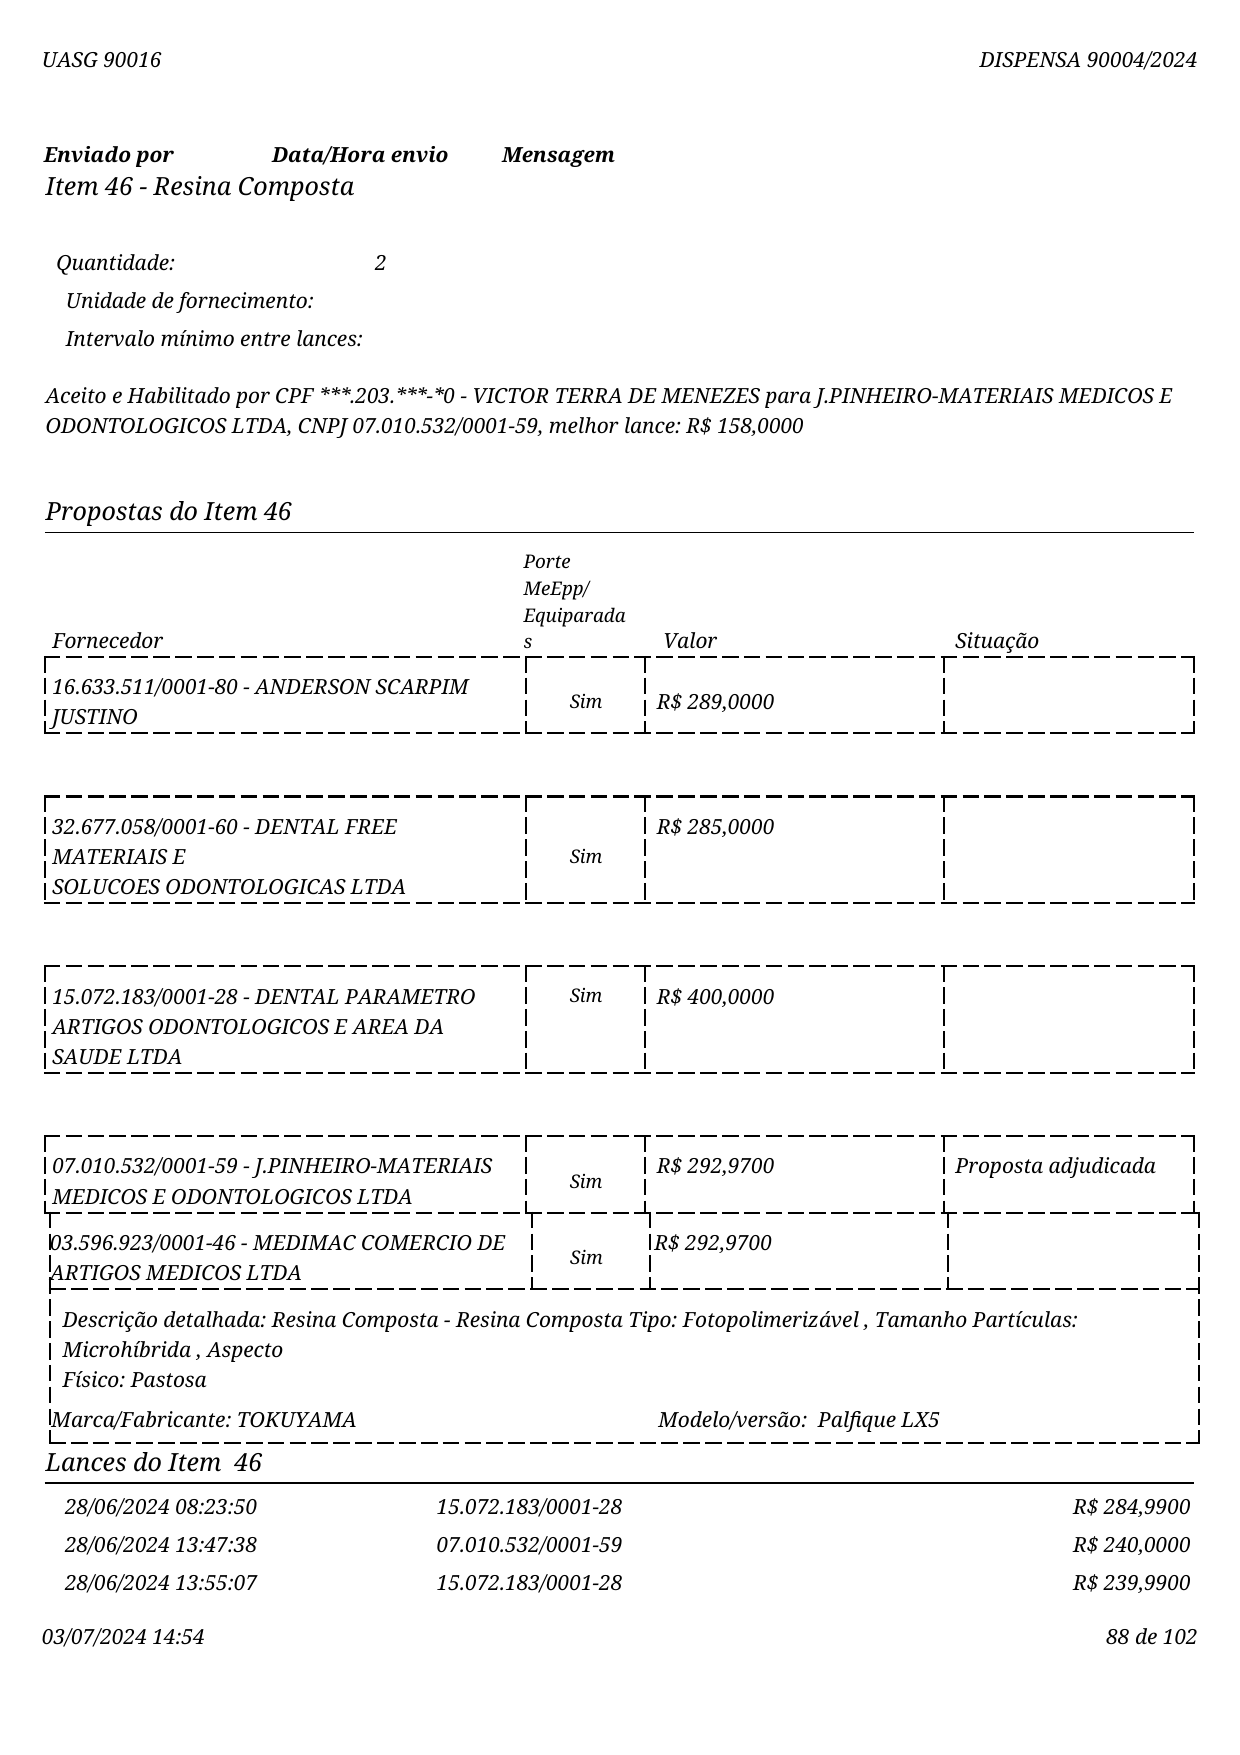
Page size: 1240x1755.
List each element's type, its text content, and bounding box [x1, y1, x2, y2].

table_cell R$ 240,0000 [1073, 1522, 1194, 1560]
text ODONTOLOGICOS LTDA, CNPJ 07.010.532/0001-59, melhor lance: R$ 158,0000 [45, 412, 1200, 440]
table_cell R$ 289,0000 [645, 656, 944, 732]
table_header [1194, 1482, 1199, 1522]
table_cell R$ 292,9700 [650, 1212, 948, 1288]
text Item 46 - Resina Composta [45, 168, 1200, 202]
table_cell [526, 1072, 645, 1135]
table_header R$ 284,9900 [1073, 1484, 1194, 1522]
table_cell [944, 1072, 1193, 1135]
text Propostas do Item 46 [45, 494, 1200, 528]
table_cell [1194, 732, 1199, 795]
table_cell [1194, 965, 1199, 1072]
table_cell Proposta adjudicada [944, 1135, 1193, 1212]
table_cell Sim [526, 965, 645, 1072]
table_cell [1194, 1522, 1199, 1560]
table_cell R$ 285,0000 [645, 795, 944, 902]
table_cell R$ 400,0000 [645, 965, 944, 1072]
table_header Valor [645, 533, 944, 656]
table_cell [526, 902, 645, 965]
table_header Fornecedor [45, 533, 526, 656]
table_cell 16.633.511/0001-80 - ANDERSON SCARPIM JUSTINO [45, 656, 526, 732]
table_cell [944, 902, 1193, 965]
table_cell [645, 902, 944, 965]
table_cell [1194, 902, 1199, 965]
table_cell [45, 1214, 50, 1288]
table_cell Sim [526, 1135, 645, 1212]
table_cell 32.677.058/0001-60 - DENTAL FREE MATERIAIS E SOLUCOES ODONTOLOGICAS LTDA [45, 795, 526, 902]
text Intervalo mínimo entre lances: [66, 324, 1200, 353]
table_cell 15.072.183/0001-28 [436, 1560, 1073, 1598]
table_cell Sim [526, 795, 645, 902]
table_cell Sim [526, 656, 645, 732]
table_cell [1194, 1135, 1199, 1212]
table_cell [948, 1212, 1199, 1288]
table_cell 15.072.183/0001-28 - DENTAL PARAMETRO ARTIGOS ODONTOLOGICOS E AREA DA SAUDE LTDA [45, 965, 526, 1072]
table_cell Sim [532, 1212, 650, 1288]
table_cell [45, 1072, 526, 1135]
table_cell [944, 965, 1193, 1072]
table_cell [1194, 656, 1199, 732]
table_cell [1194, 795, 1199, 902]
table_cell [45, 1288, 50, 1442]
table_cell R$ 239,9900 [1073, 1560, 1194, 1598]
table_cell [944, 795, 1193, 902]
table_cell [944, 656, 1193, 732]
table_cell R$ 292,9700 [645, 1135, 944, 1212]
table_cell [526, 732, 645, 795]
table_header Porte MeEpp/ Equiparadas [526, 533, 645, 656]
table_cell 28/06/2024 13:47:38 [45, 1522, 436, 1560]
table_cell [645, 732, 944, 795]
table_cell 07.010.532/0001-59 - J.PINHEIRO-MATERIAIS MEDICOS E ODONTOLOGICOS LTDA [45, 1135, 526, 1212]
text Lances do Item 46 [45, 1444, 1200, 1478]
table_cell [645, 1072, 944, 1135]
text Aceito e Habilitado por CPF ***.203.***-*0 - VICTOR TERRA DE MENEZES para J.PINHEIRO-MATERIAIS MEDICOS E [45, 381, 1200, 409]
text Quantidade: 2 [44, 248, 1200, 276]
table_cell 03.596.923/0001-46 - MEDIMAC COMERCIO DE ARTIGOS MEDICOS LTDA [50, 1212, 532, 1288]
table_header 28/06/2024 08:23:50 [45, 1484, 436, 1522]
text Unidade de fornecimento: [66, 287, 1200, 315]
table_cell [45, 732, 526, 795]
table_header 15.072.183/0001-28 [436, 1484, 1073, 1522]
table_cell [1194, 1560, 1199, 1598]
table_cell Descrição detalhada: Resina Composta - Resina Composta Tipo: Fotopolimerizável , Tamanho Partículas: Microhíbrida , Aspecto Físico: Pastosa Marca/Fabricante: TOKUYAMA Modelo/versão: Palfique LX5 [50, 1288, 1199, 1442]
table_cell 28/06/2024 13:55:07 [45, 1560, 436, 1598]
table_header [1194, 532, 1199, 656]
table_cell [1194, 1072, 1199, 1135]
table_header Situação [944, 533, 1193, 656]
table_cell 07.010.532/0001-59 [436, 1522, 1073, 1560]
table_cell [944, 732, 1193, 795]
table_cell [45, 902, 526, 965]
